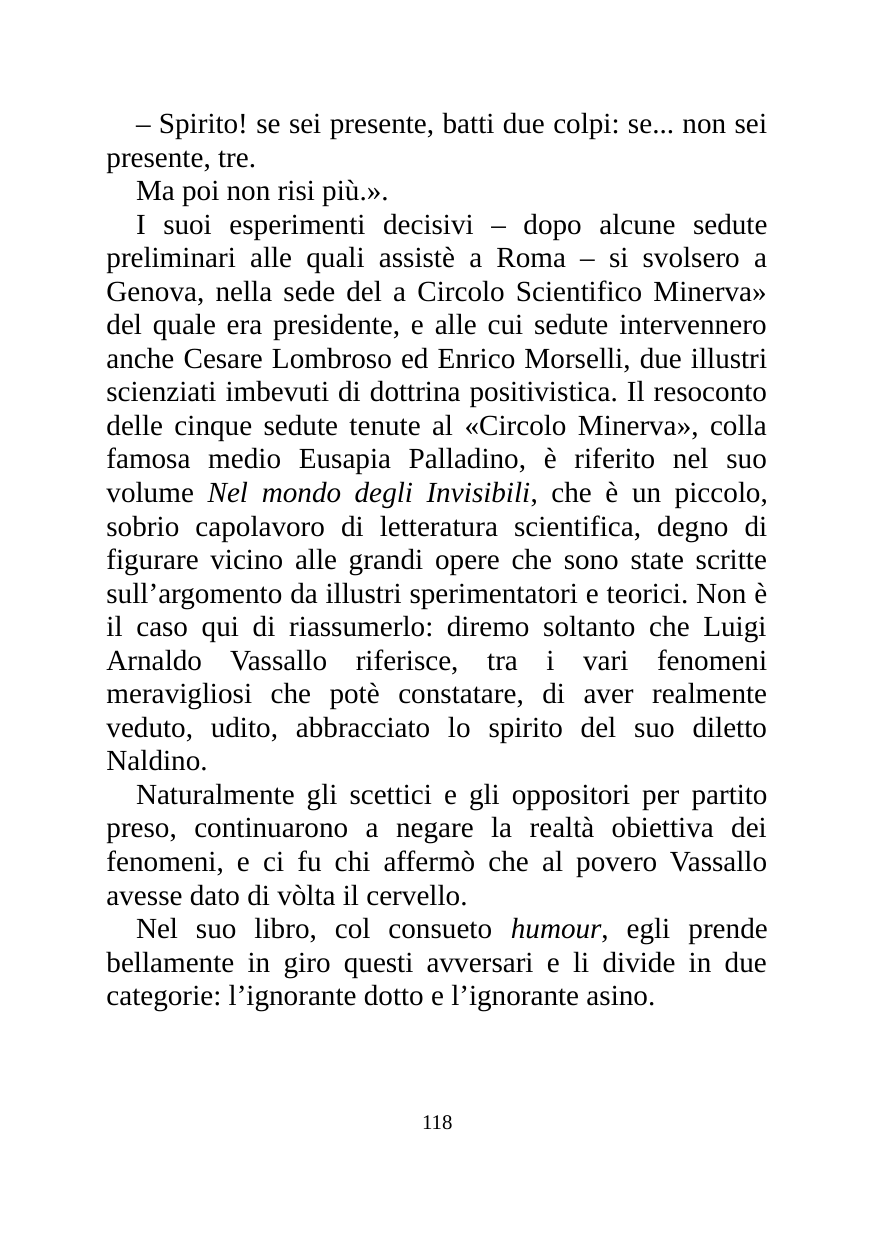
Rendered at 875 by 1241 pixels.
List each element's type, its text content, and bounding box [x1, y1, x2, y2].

text I suoi esperimenti decisivi – dopo alcune sedute preliminari alle quali assistè a Roma – si svolsero a Genova, nella sede del a Circolo Scientifico Minerva» del quale era presidente, e alle cui sedute intervennero anche Cesare Lombroso ed Enrico Morselli, due illustri scienziati imbevuti di dottrina positivistica. Il resoconto delle cinque sedute tenute al «Circolo Minerva», colla famosa medio Eusapia Palladino, è riferito nel suo volume Nel mondo degli Invisibili, che è un piccolo, sobrio capolavoro di letteratura scientifica, degno di figurare vicino alle grandi opere che sono state scritte sull’argomento da illustri sperimentatori e teorici. Non è il caso qui di riassumerlo: diremo soltanto che Luigi Arnaldo Vassallo riferisce, tra i vari fenomeni meravigliosi che potè constatare, di aver realmente veduto, udito, abbracciato lo spirito del suo diletto Naldino. [106, 207, 768, 777]
text Naturalmente gli scettici e gli oppositori per partito preso, continuarono a negare la realtà obiettiva dei fenomeni, e ci fu chi affermò che al povero Vassallo avesse dato di vòlta il cervello. [106, 777, 768, 911]
text – Spirito! se sei presente, batti due colpi: se... non sei presente, tre. [106, 106, 768, 173]
text Ma poi non risi più.». [106, 173, 768, 207]
text Nel suo libro, col consueto humour, egli prende bellamente in giro questi avversari e li divide in due categorie: l’ignorante dotto e l’ignorante asino. [106, 911, 768, 1012]
